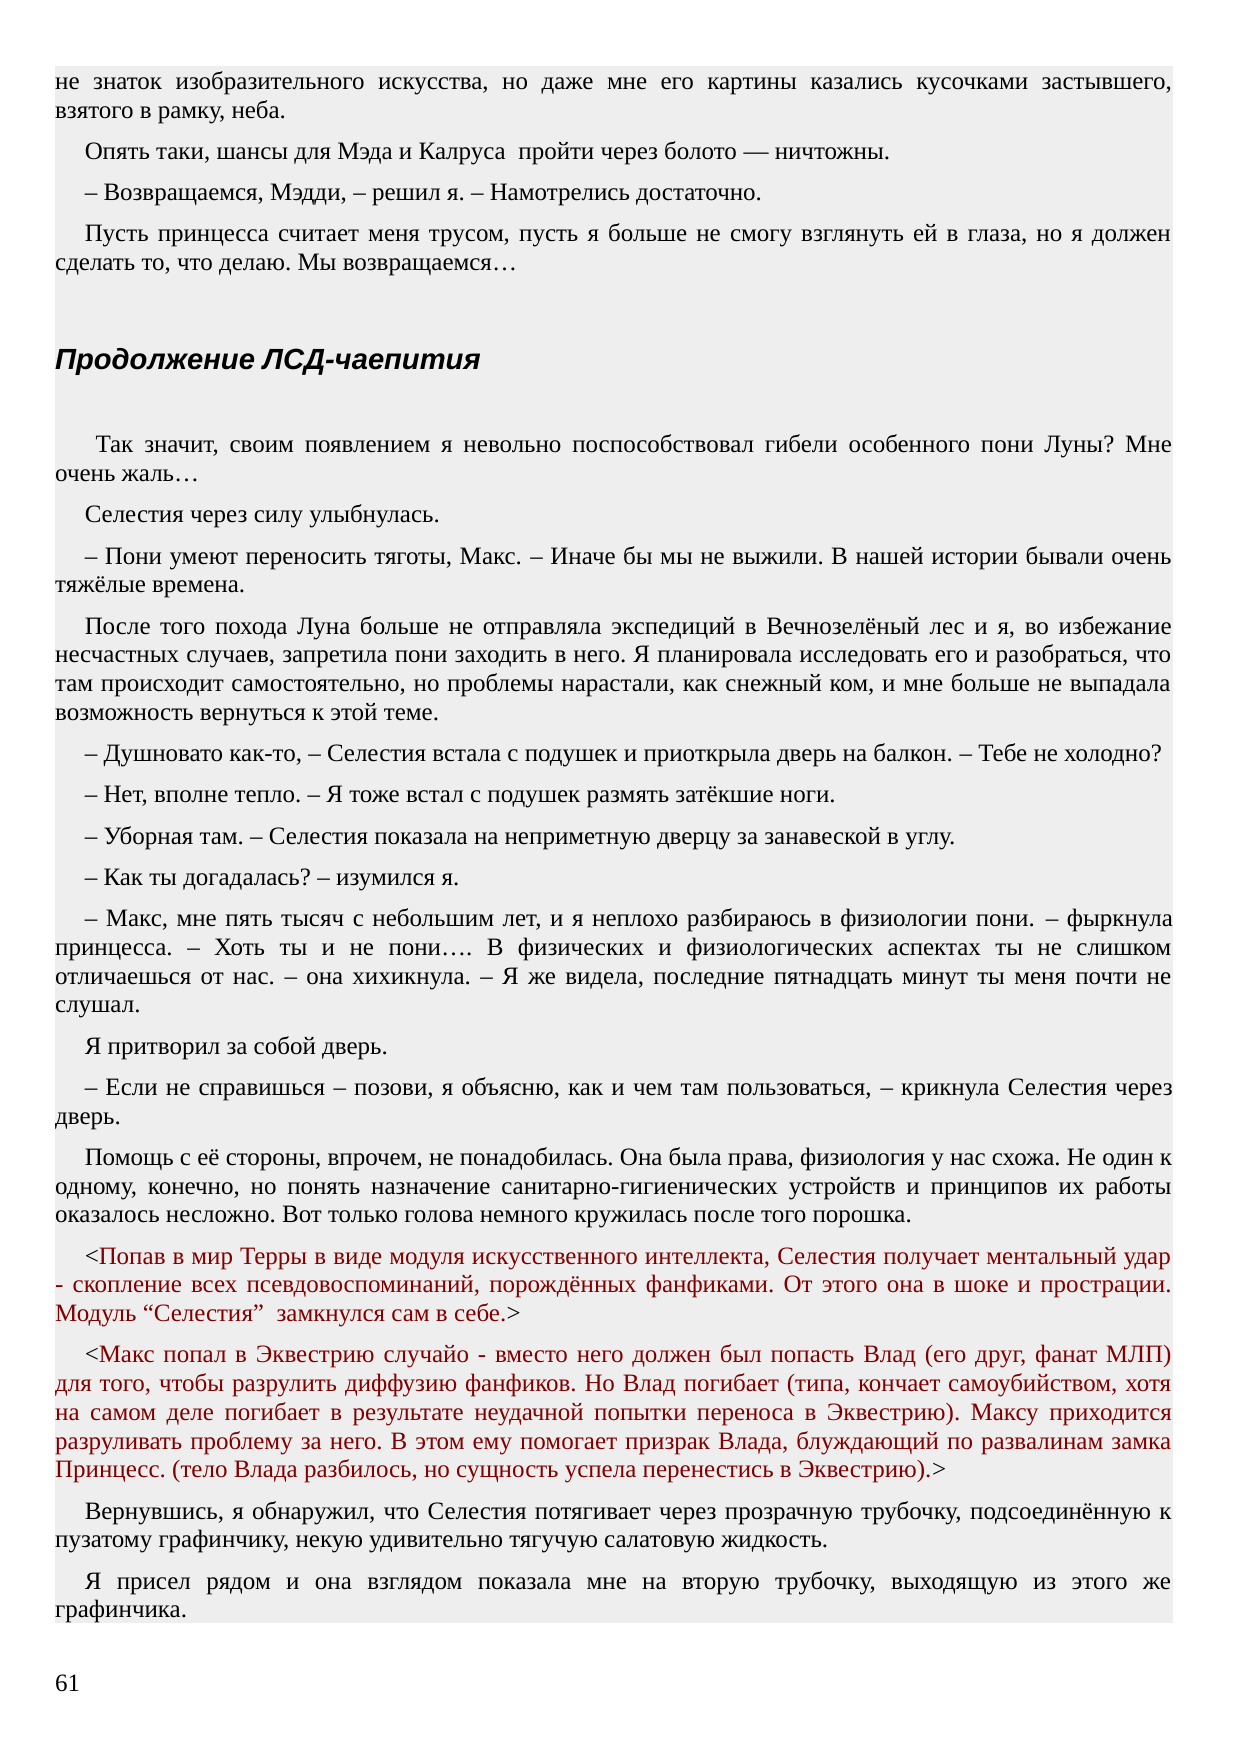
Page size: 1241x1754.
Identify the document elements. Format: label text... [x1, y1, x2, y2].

text <Попав в мир Терры в виде модуля искусственного интеллекта, Селестия получает ментальный удар - скопление всех псевдовоспоминаний, порождённых фанфиками. От этого она в шоке и прострации. Модуль “Селестия” замкнулся сам в себе.> [55, 1241, 1173, 1327]
text Я присел рядом и она взглядом показала мне на вторую трубочку, выходящую из этого же графинчика. [55, 1566, 1173, 1623]
text – Макс, мне пять тысяч с небольшим лет, и я неплохо разбираюсь в физиологии пони. – фыркнула принцесса. – Хоть ты и не пони…. В физических и физиологических аспектах ты не слишком отличаешься от нас. – она хихикнула. – Я же видела, последние пятнадцать минут ты меня почти не слушал. [55, 903, 1173, 1018]
text Помощь с её стороны, впрочем, не понадобилась. Она была права, физиология у нас схожа. Не один к одному, конечно, но понять назначение санитарно-гигиенических устройств и принципов их работы оказалось несложно. Вот только голова немного кружилась после того порошка. [55, 1142, 1173, 1228]
text Вернувшись, я обнаружил, что Селестия потягивает через прозрачную трубочку, подсоединённую к пузатому графинчику, некую удивительно тягучую салатовую жидкость. [55, 1496, 1173, 1553]
text После того похода Луна больше не отправляла экспедиций в Вечнозелёный лес и я, во избежание несчастных случаев, запретила пони заходить в него. Я планировала исследовать его и разобраться, что там происходит самостоятельно, но проблемы нарастали, как снежный ком, и мне больше не выпадала возможность вернуться к этой теме. [55, 611, 1173, 726]
text <Макс попал в Эквестрию случайо - вместо него должен был попасть Влад (его друг, фанат МЛП) для того, чтобы разрулить диффузию фанфиков. Но Влад погибает (типа, кончает самоубийством, хотя на самом деле погибает в результате неудачной попытки переноса в Эквестрию). Максу приходится разруливать проблему за него. В этом ему помогает призрак Влада, блуждающий по развалинам замка Принцесс. (тело Влада разбилось, но сущность успела перенестись в Эквестрию).> [55, 1339, 1173, 1483]
text Селестия через силу улыбнулась. [55, 499, 1173, 528]
text – Нет, вполне тепло. – Я тоже встал с подушек размять затёкшие ноги. [55, 779, 1173, 808]
text – Как ты догадалась? – изумился я. [55, 862, 1173, 891]
text Опять таки, шансы для Мэда и Калруса пройти через болото — ничтожны. [55, 136, 1173, 165]
text – Уборная там. – Селестия показала на неприметную дверцу за занавеской в углу. [55, 821, 1173, 849]
text – Если не справишься – позови, я объясню, как и чем там пользоваться, – крикнула Селестия через дверь. [55, 1072, 1173, 1129]
subtitle Продолжение ЛСД-чаепития [55, 342, 1173, 376]
text Пусть принцесса считает меня трусом, пусть я больше не смогу взглянуть ей в глаза, но я должен сделать то, что делаю. Мы возвращаемся… [55, 218, 1173, 276]
text Я притворил за собой дверь. [55, 1031, 1173, 1059]
text не знаток изобразительного искусства, но даже мне его картины казались кусочками застывшего, взятого в рамку, неба. [55, 66, 1173, 123]
text – Возвращаемся, Мэдди, – решил я. – Намотрелись достаточно. [55, 177, 1173, 206]
text – Душновато как-то, – Селестия встала с подушек и приоткрыла дверь на балкон. – Тебе не холодно? [55, 738, 1173, 767]
text – Пони умеют переносить тяготы, Макс. – Иначе бы мы не выжили. В нашей истории бывали очень тяжёлые времена. [55, 541, 1173, 598]
text Так значит, своим появлением я невольно поспособствовал гибели особенного пони Луны? Мне очень жаль… [55, 429, 1173, 487]
